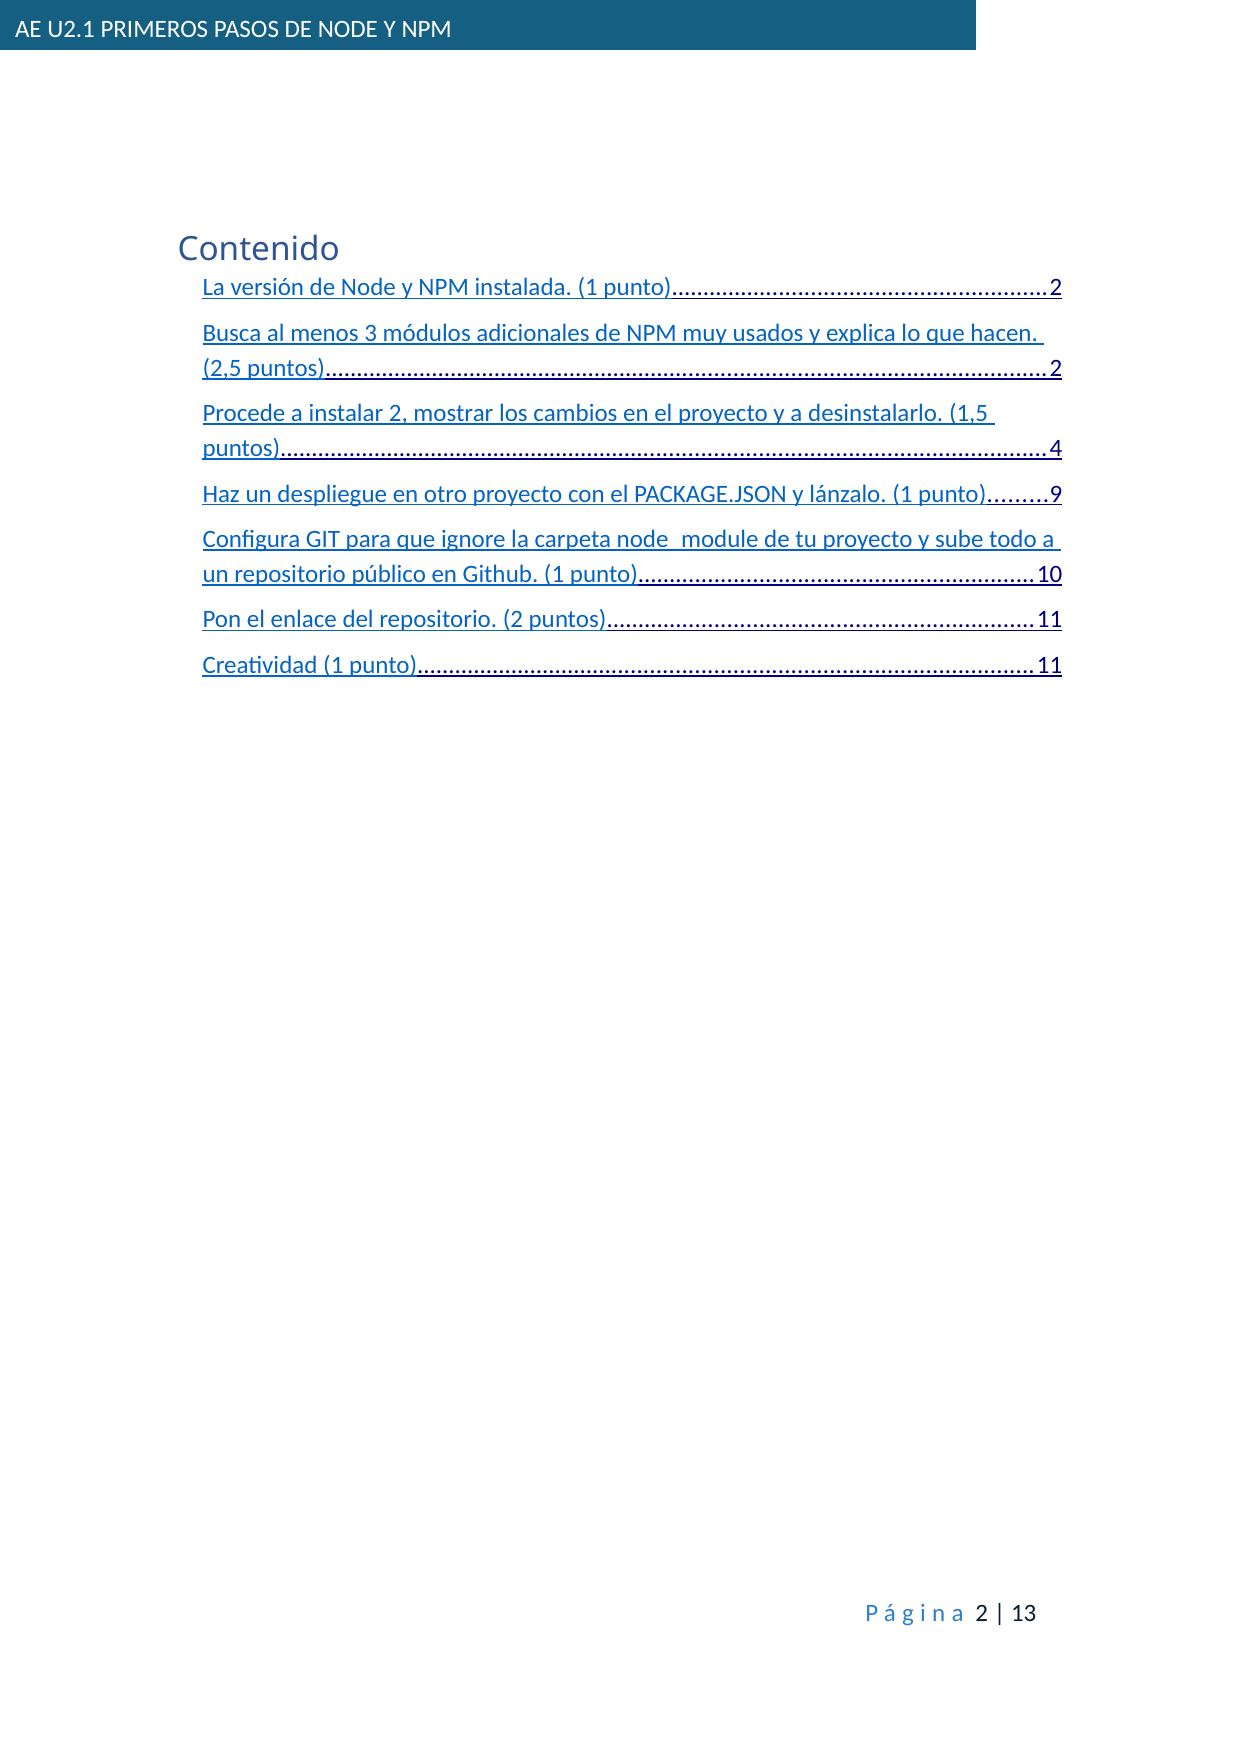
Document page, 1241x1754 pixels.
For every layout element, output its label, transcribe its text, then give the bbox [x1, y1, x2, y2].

text Procede a instalar 2, mostrar los cambios en el proyecto y a desinstalarlo. (1,5 puntos) 4 [202, 397, 1063, 463]
text Busca al menos 3 módulos adicionales de NPM muy usados y explica lo que hacen. (2,5 puntos) 2 [202, 317, 1063, 382]
text Pon el enlace del repositorio. (2 puntos) 11 [202, 603, 1063, 634]
text La versión de Node y NPM instalada. (1 punto) 2 [202, 271, 1063, 302]
text Configura GIT para que ignore la carpeta node_module de tu proyecto y sube todo a un repositorio público en Github. (1 punto) 10 [202, 523, 1063, 589]
text Haz un despliegue en otro proyecto con el PACKAGE.JSON y lánzalo. (1 punto) 9 [202, 478, 1063, 508]
text Contenido [177, 224, 1063, 270]
text Creatividad (1 punto) 11 [202, 649, 1063, 679]
